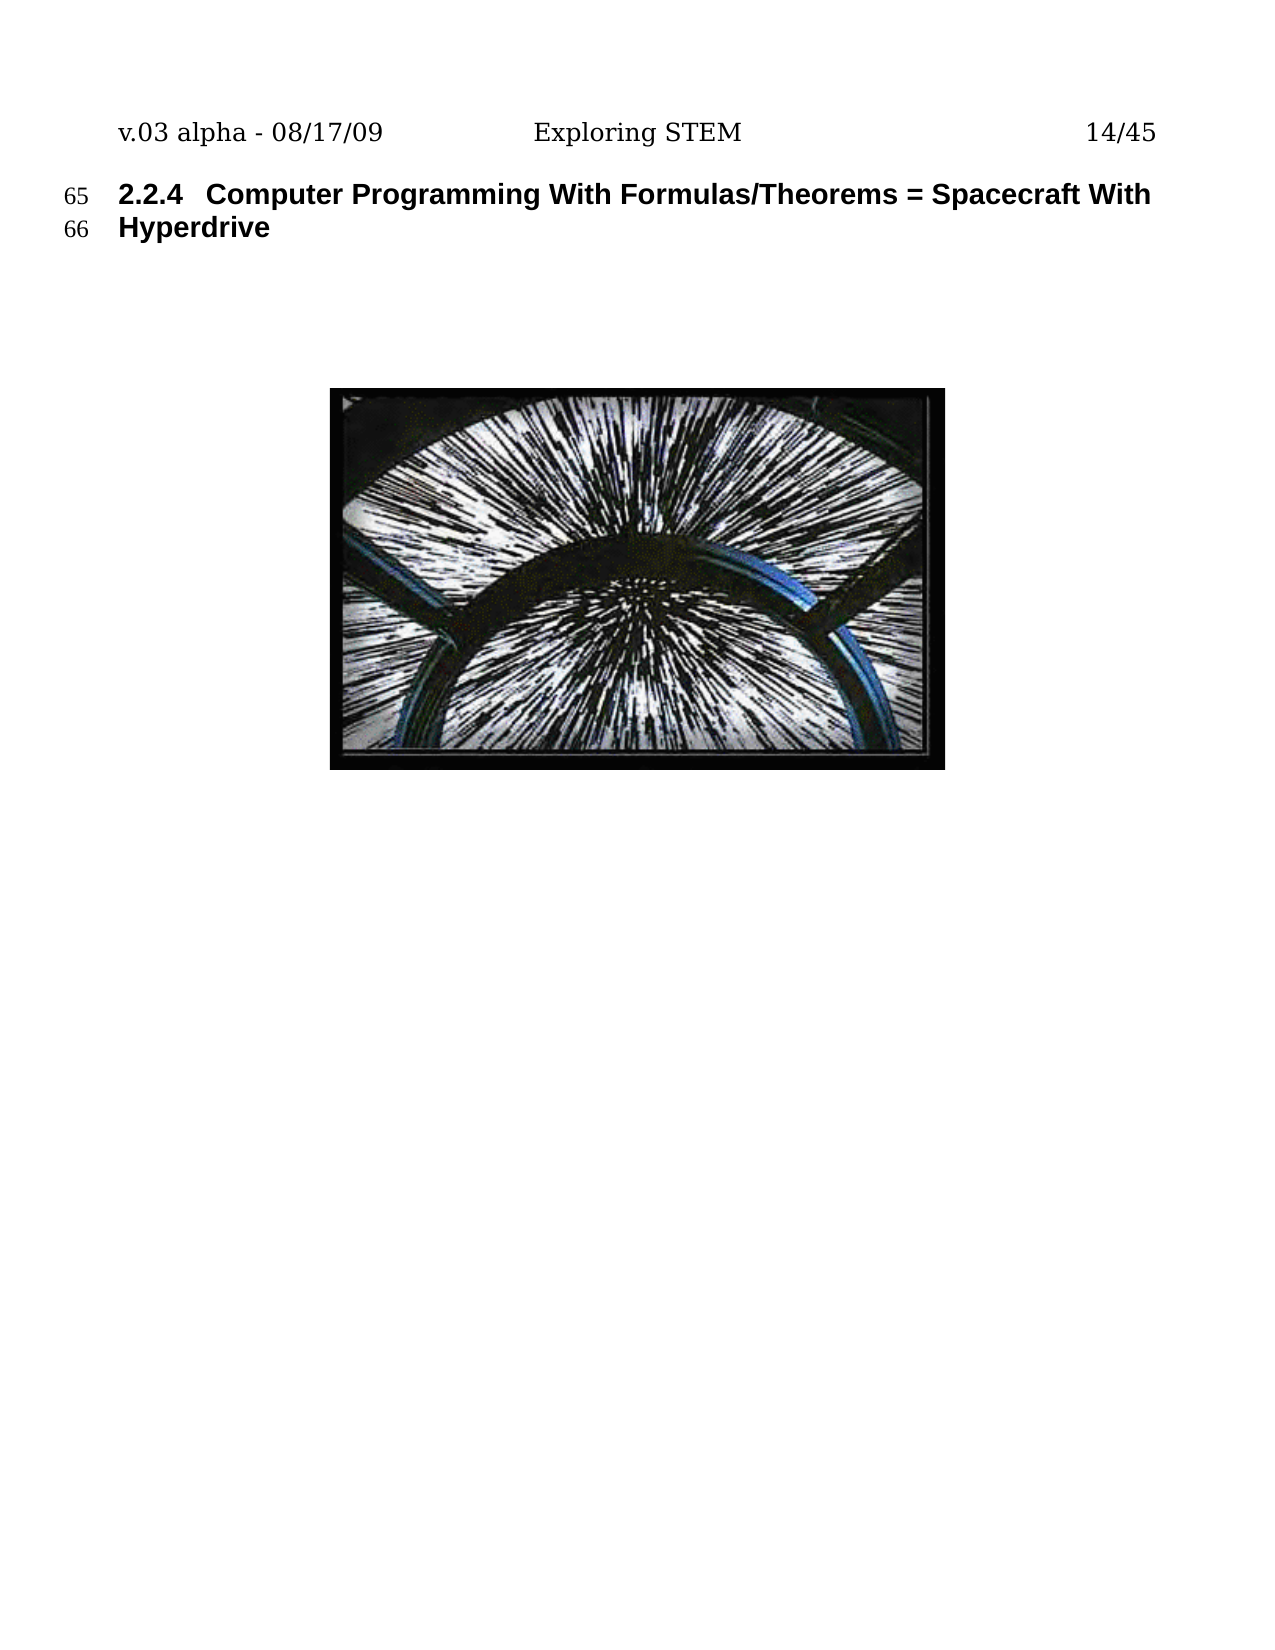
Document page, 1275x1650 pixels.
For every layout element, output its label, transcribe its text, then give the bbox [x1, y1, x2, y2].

subtitle Computer Programming With Formulas/Theorems = Spacecraft With Hyperdrive [118, 177, 1157, 244]
picture [329, 388, 946, 770]
